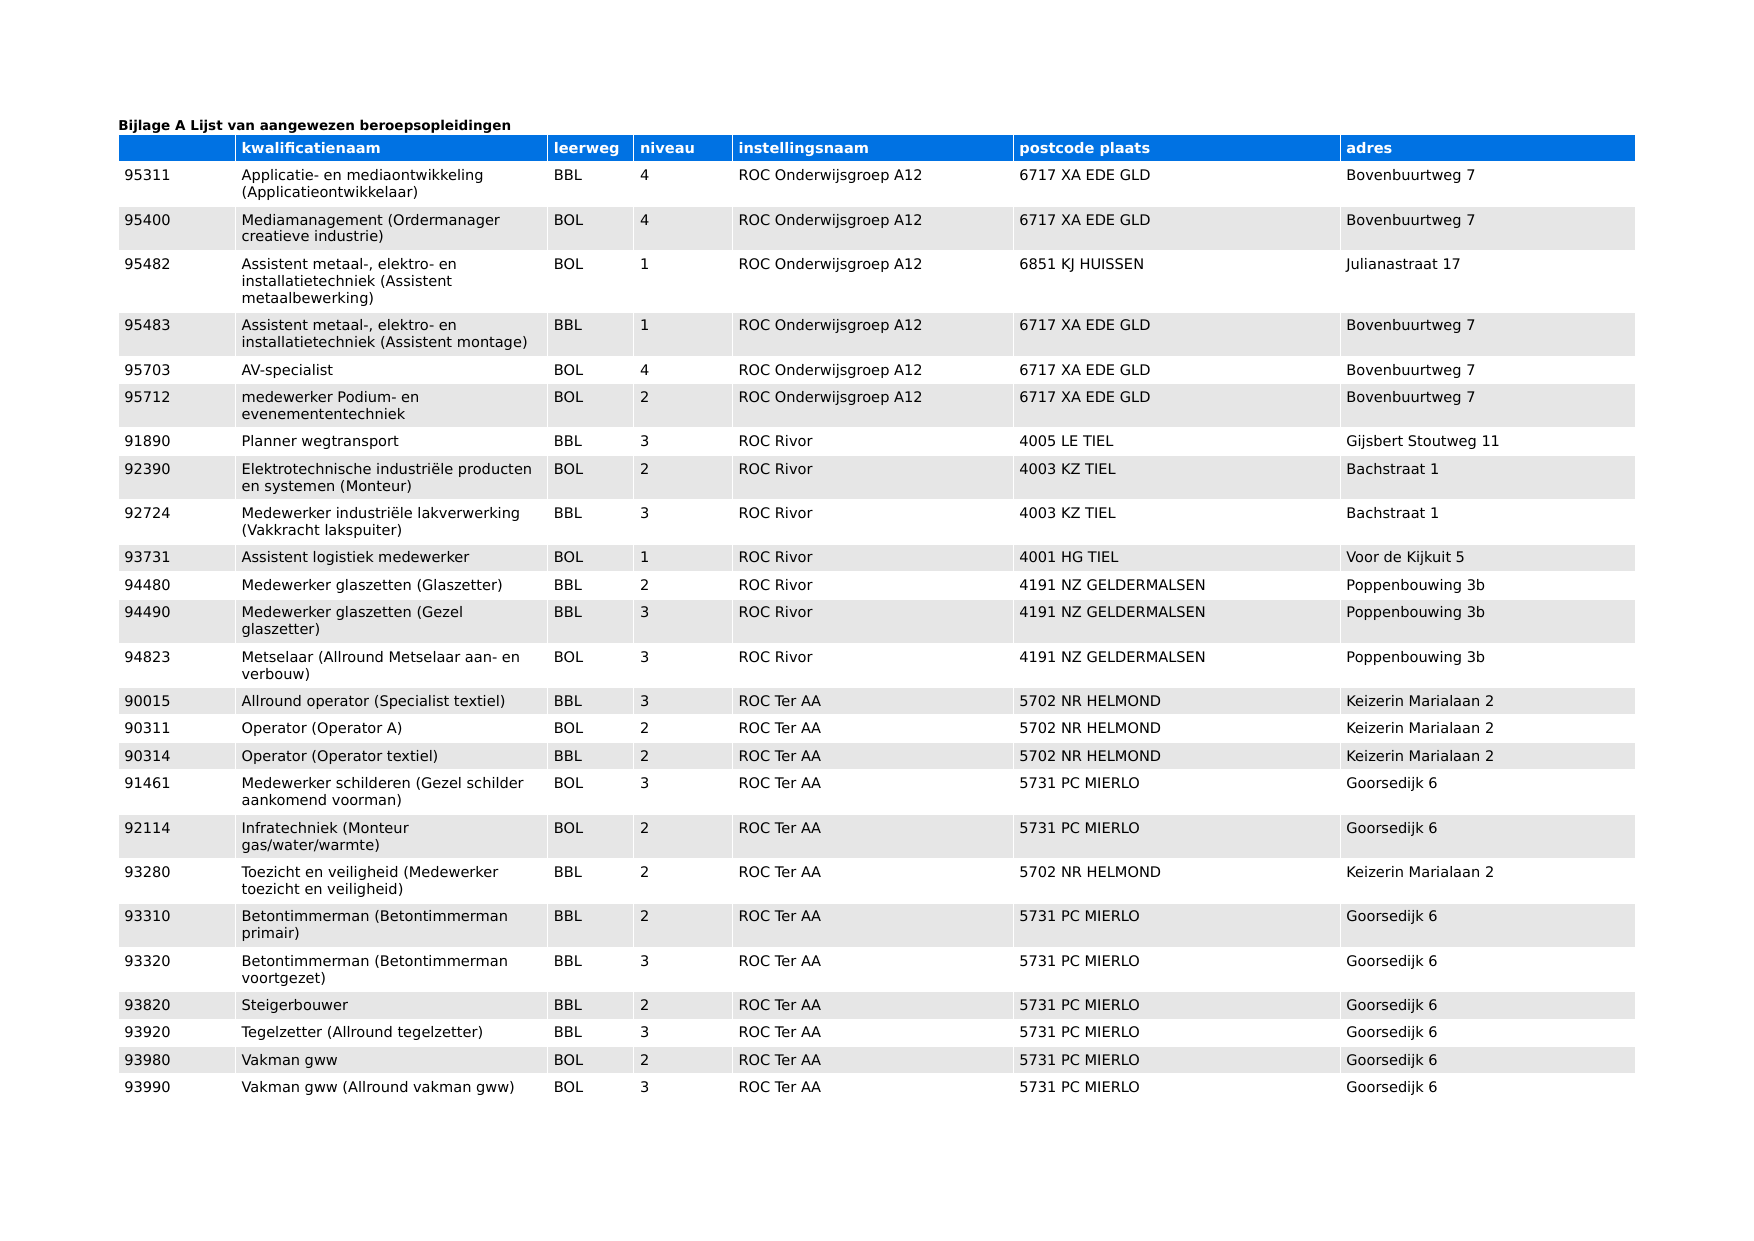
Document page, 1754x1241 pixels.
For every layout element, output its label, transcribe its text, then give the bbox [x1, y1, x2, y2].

table_cell ROC Onderwijsgroep A12 [733, 384, 1013, 427]
table_cell Medewerker glaszetten (Gezel glaszetter) [236, 600, 547, 643]
table_cell ROC Ter AA [733, 688, 1013, 714]
table_cell 1 [634, 251, 732, 311]
table_cell 5731 PC MIERLO [1014, 770, 1340, 814]
table_cell Bachstraat 1 [1341, 456, 1635, 499]
table_cell ROC Ter AA [733, 992, 1013, 1019]
table_cell ROC Rivor [733, 545, 1013, 571]
table_cell ROC Rivor [733, 600, 1013, 643]
table_cell ROC Ter AA [733, 1047, 1013, 1073]
table_cell 2 [634, 456, 732, 499]
table_cell 5731 PC MIERLO [1014, 1047, 1340, 1073]
table_cell BBL [548, 743, 633, 769]
table_cell 2 [634, 859, 732, 902]
table_cell 93990 [119, 1075, 235, 1101]
table_cell ROC Rivor [733, 644, 1013, 687]
table_cell Bovenbuurtweg 7 [1341, 207, 1635, 250]
table_cell Julianastraat 17 [1341, 251, 1635, 311]
table_cell 5702 NR HELMOND [1014, 716, 1340, 742]
table_cell ROC Onderwijsgroep A12 [733, 357, 1013, 383]
table_cell 4 [634, 357, 732, 383]
table_cell Keizerin Marialaan 2 [1341, 688, 1635, 714]
table_cell kwalificatienaam [236, 135, 547, 161]
table_cell ROC Ter AA [733, 770, 1013, 814]
table_cell ROC Rivor [733, 572, 1013, 598]
table_cell Goorsedijk 6 [1341, 815, 1635, 858]
table_cell 94823 [119, 644, 235, 687]
table_cell 91890 [119, 429, 235, 455]
table_cell BBL [548, 429, 633, 455]
table_cell 3 [634, 1020, 732, 1046]
table_cell ROC Ter AA [733, 815, 1013, 858]
table_cell 2 [634, 716, 732, 742]
table_cell 3 [634, 429, 732, 455]
table_cell BOL [548, 644, 633, 687]
table_cell 94480 [119, 572, 235, 598]
table_cell 4 [634, 162, 732, 206]
table_cell ROC Ter AA [733, 716, 1013, 742]
table_cell Goorsedijk 6 [1341, 904, 1635, 947]
table_cell 95483 [119, 313, 235, 356]
table_cell 93320 [119, 948, 235, 991]
table_cell Planner wegtransport [236, 429, 547, 455]
table_cell Infratechniek (Monteur gas/water/warmte) [236, 815, 547, 858]
table_cell Goorsedijk 6 [1341, 1075, 1635, 1101]
table_cell 3 [634, 644, 732, 687]
table_cell BBL [548, 904, 633, 947]
table_cell 2 [634, 992, 732, 1019]
table_cell Assistent logistiek medewerker [236, 545, 547, 571]
table_cell Goorsedijk 6 [1341, 948, 1635, 991]
table_cell ROC Rivor [733, 500, 1013, 544]
table_cell BOL [548, 251, 633, 311]
table_cell 93820 [119, 992, 235, 1019]
table_cell 95712 [119, 384, 235, 427]
table_cell postcode plaats [1014, 135, 1340, 161]
table_cell Poppenbouwing 3b [1341, 572, 1635, 598]
table_cell Gijsbert Stoutweg 11 [1341, 429, 1635, 455]
table_cell Goorsedijk 6 [1341, 770, 1635, 814]
table_cell 6717 XA EDE GLD [1014, 162, 1340, 206]
table_cell Allround operator (Specialist textiel) [236, 688, 547, 714]
table_cell BBL [548, 162, 633, 206]
table_cell 5702 NR HELMOND [1014, 859, 1340, 902]
table_cell Goorsedijk 6 [1341, 1047, 1635, 1073]
table_cell AV-specialist [236, 357, 547, 383]
table_cell 93920 [119, 1020, 235, 1046]
table_cell ROC Onderwijsgroep A12 [733, 162, 1013, 206]
table_cell Assistent metaal-, elektro- en installatietechniek (Assistent metaalbewerking) [236, 251, 547, 311]
table_cell Keizerin Marialaan 2 [1341, 716, 1635, 742]
table_cell Vakman gww (Allround vakman gww) [236, 1075, 547, 1101]
table_cell ROC Onderwijsgroep A12 [733, 251, 1013, 311]
table_cell 3 [634, 600, 732, 643]
table_cell Poppenbouwing 3b [1341, 644, 1635, 687]
table_cell 90015 [119, 688, 235, 714]
table_cell BOL [548, 384, 633, 427]
table_cell 6717 XA EDE GLD [1014, 207, 1340, 250]
table_cell 5731 PC MIERLO [1014, 1075, 1340, 1101]
table_cell BBL [548, 992, 633, 1019]
table_cell 6851 KJ HUISSEN [1014, 251, 1340, 311]
table_cell 5702 NR HELMOND [1014, 688, 1340, 714]
table_cell 2 [634, 572, 732, 598]
table_cell 2 [634, 815, 732, 858]
table_cell Mediamanagement (Ordermanager creatieve industrie) [236, 207, 547, 250]
table_cell 2 [634, 743, 732, 769]
table_cell BOL [548, 357, 633, 383]
table_cell 3 [634, 500, 732, 544]
table_cell 90314 [119, 743, 235, 769]
table_header Bijlage A Lijst van aangewezen beroepsopleidingen [118, 118, 1636, 134]
table_cell 92724 [119, 500, 235, 544]
table_cell 3 [634, 770, 732, 814]
table_cell 92114 [119, 815, 235, 858]
table_cell Tegelzetter (Allround tegelzetter) [236, 1020, 547, 1046]
table_cell Goorsedijk 6 [1341, 1020, 1635, 1046]
table_cell 1 [634, 545, 732, 571]
table_cell medewerker Podium- en evenemententechniek [236, 384, 547, 427]
table_cell instellingsnaam [733, 135, 1013, 161]
table_cell 4191 NZ GELDERMALSEN [1014, 572, 1340, 598]
table_cell Goorsedijk 6 [1341, 992, 1635, 1019]
table_cell ROC Rivor [733, 456, 1013, 499]
table_cell 95703 [119, 357, 235, 383]
table_cell Poppenbouwing 3b [1341, 600, 1635, 643]
table_cell Medewerker glaszetten (Glaszetter) [236, 572, 547, 598]
table_cell Steigerbouwer [236, 992, 547, 1019]
table_cell Elektrotechnische industriële producten en systemen (Monteur) [236, 456, 547, 499]
table_cell Operator (Operator textiel) [236, 743, 547, 769]
table_cell Vakman gww [236, 1047, 547, 1073]
table_cell 5702 NR HELMOND [1014, 743, 1340, 769]
table_cell 4191 NZ GELDERMALSEN [1014, 600, 1340, 643]
table_cell ROC Ter AA [733, 859, 1013, 902]
table_cell BOL [548, 770, 633, 814]
table_cell Toezicht en veiligheid (Medewerker toezicht en veiligheid) [236, 859, 547, 902]
table_cell BOL [548, 716, 633, 742]
table_cell [119, 135, 235, 161]
table_cell 3 [634, 948, 732, 991]
table_cell 5731 PC MIERLO [1014, 992, 1340, 1019]
table_cell 6717 XA EDE GLD [1014, 357, 1340, 383]
table_cell 93280 [119, 859, 235, 902]
table_cell 4003 KZ TIEL [1014, 456, 1340, 499]
table_cell BOL [548, 207, 633, 250]
table_cell 3 [634, 1075, 732, 1101]
table_cell ROC Ter AA [733, 743, 1013, 769]
table_cell 5731 PC MIERLO [1014, 948, 1340, 991]
table_cell 4003 KZ TIEL [1014, 500, 1340, 544]
table_cell 92390 [119, 456, 235, 499]
table_cell BOL [548, 456, 633, 499]
table_cell 93731 [119, 545, 235, 571]
table_cell Betontimmerman (Betontimmerman primair) [236, 904, 547, 947]
table_cell BBL [548, 313, 633, 356]
table_cell 2 [634, 904, 732, 947]
table_cell 91461 [119, 770, 235, 814]
table_cell ROC Ter AA [733, 904, 1013, 947]
table_cell Bovenbuurtweg 7 [1341, 313, 1635, 356]
table_cell BBL [548, 948, 633, 991]
table_cell ROC Ter AA [733, 948, 1013, 991]
table_cell Bovenbuurtweg 7 [1341, 162, 1635, 206]
table_cell ROC Ter AA [733, 1020, 1013, 1046]
table_cell ROC Onderwijsgroep A12 [733, 313, 1013, 356]
table_cell 1 [634, 313, 732, 356]
table_cell niveau [634, 135, 732, 161]
table_cell ROC Onderwijsgroep A12 [733, 207, 1013, 250]
table_cell 4005 LE TIEL [1014, 429, 1340, 455]
table_cell BBL [548, 572, 633, 598]
table_cell 4001 HG TIEL [1014, 545, 1340, 571]
table_cell Betontimmerman (Betontimmerman voortgezet) [236, 948, 547, 991]
table_cell BOL [548, 1047, 633, 1073]
table_cell Metselaar (Allround Metselaar aan- en verbouw) [236, 644, 547, 687]
table_cell BBL [548, 1020, 633, 1046]
table_cell BBL [548, 500, 633, 544]
table_cell 95482 [119, 251, 235, 311]
table_cell Applicatie- en mediaontwikkeling (Applicatieontwikkelaar) [236, 162, 547, 206]
table_cell leerweg [548, 135, 633, 161]
table_cell 3 [634, 688, 732, 714]
table_cell 6717 XA EDE GLD [1014, 313, 1340, 356]
table_cell 5731 PC MIERLO [1014, 815, 1340, 858]
table_cell Keizerin Marialaan 2 [1341, 743, 1635, 769]
table_cell Medewerker industriële lakverwerking (Vakkracht lakspuiter) [236, 500, 547, 544]
table_cell 94490 [119, 600, 235, 643]
table_cell 5731 PC MIERLO [1014, 904, 1340, 947]
table_cell 90311 [119, 716, 235, 742]
table_cell ROC Rivor [733, 429, 1013, 455]
table_cell BOL [548, 545, 633, 571]
table_cell 5731 PC MIERLO [1014, 1020, 1340, 1046]
table_cell 2 [634, 1047, 732, 1073]
table_cell ROC Ter AA [733, 1075, 1013, 1101]
table_cell BOL [548, 815, 633, 858]
table_cell 2 [634, 384, 732, 427]
table_cell Assistent metaal-, elektro- en installatietechniek (Assistent montage) [236, 313, 547, 356]
table_cell 6717 XA EDE GLD [1014, 384, 1340, 427]
table_cell Bovenbuurtweg 7 [1341, 384, 1635, 427]
table_cell 95400 [119, 207, 235, 250]
table_cell Keizerin Marialaan 2 [1341, 859, 1635, 902]
table_cell Medewerker schilderen (Gezel schilder aankomend voorman) [236, 770, 547, 814]
table_cell Operator (Operator A) [236, 716, 547, 742]
table_cell adres [1341, 135, 1635, 161]
table_cell Bachstraat 1 [1341, 500, 1635, 544]
table_cell 4 [634, 207, 732, 250]
table_cell BBL [548, 600, 633, 643]
table_cell BBL [548, 859, 633, 902]
table_cell Voor de Kijkuit 5 [1341, 545, 1635, 571]
table_cell BBL [548, 688, 633, 714]
table_cell Bovenbuurtweg 7 [1341, 357, 1635, 383]
table_cell 95311 [119, 162, 235, 206]
table_cell 93980 [119, 1047, 235, 1073]
table_cell 4191 NZ GELDERMALSEN [1014, 644, 1340, 687]
table_cell 93310 [119, 904, 235, 947]
table_cell BOL [548, 1075, 633, 1101]
